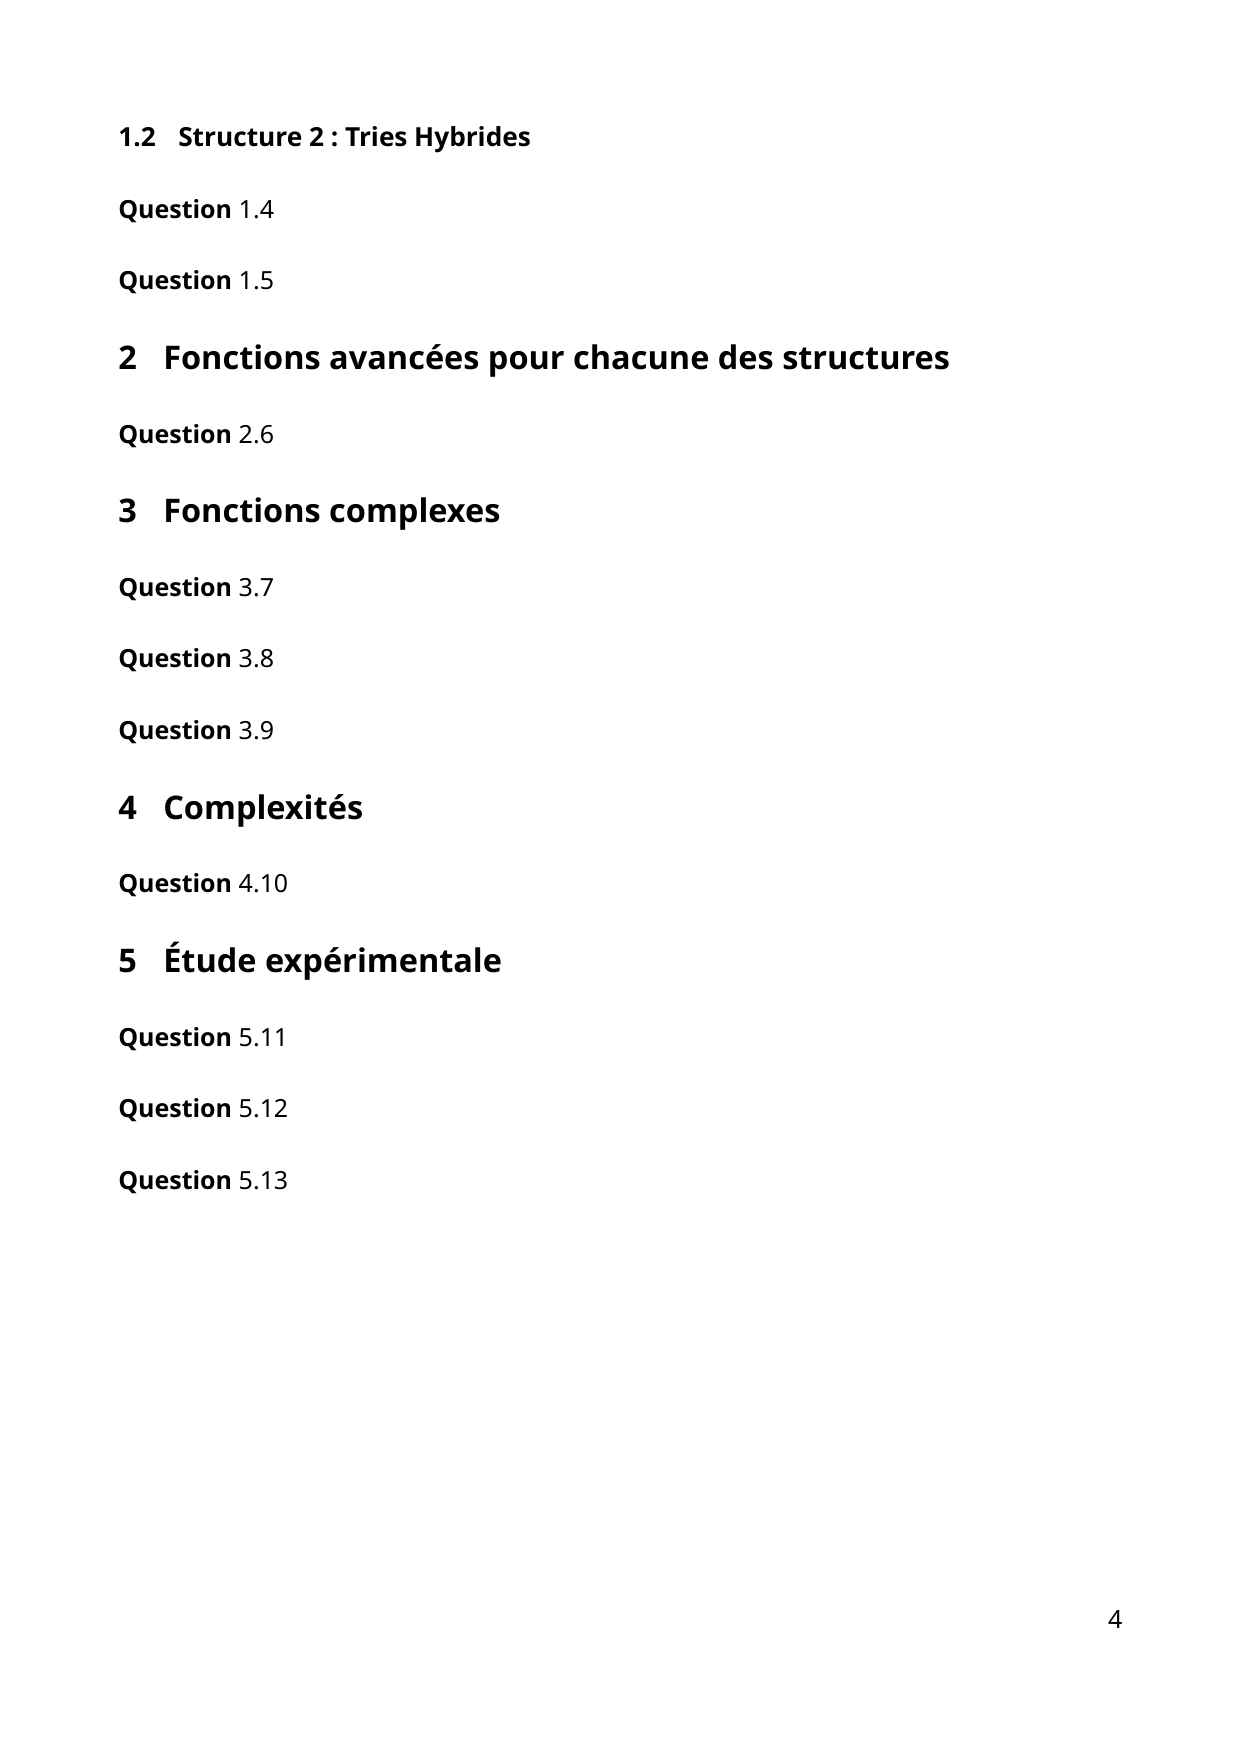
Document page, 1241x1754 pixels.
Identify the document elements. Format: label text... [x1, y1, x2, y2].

subtitle Fonctions avancées pour chacune des structures [118, 334, 1122, 379]
subtitle Question 3.9 [118, 713, 1122, 747]
subtitle Complexités [118, 784, 1122, 828]
subtitle Question 3.7 [118, 569, 1122, 604]
subtitle Question 2.6 [118, 416, 1122, 450]
subtitle Fonctions complexes [118, 488, 1122, 532]
subtitle Question 5.12 [118, 1091, 1122, 1125]
subtitle Question 1.4 [118, 191, 1122, 225]
subtitle Question 4.10 [118, 866, 1122, 900]
subtitle Question 1.5 [118, 263, 1122, 297]
subtitle Étude expérimentale [118, 938, 1122, 982]
subtitle Structure 2 : Tries Hybrides [118, 118, 1122, 154]
subtitle Question 3.8 [118, 641, 1122, 675]
subtitle Question 5.13 [118, 1162, 1122, 1197]
subtitle Question 5.11 [118, 1019, 1122, 1053]
